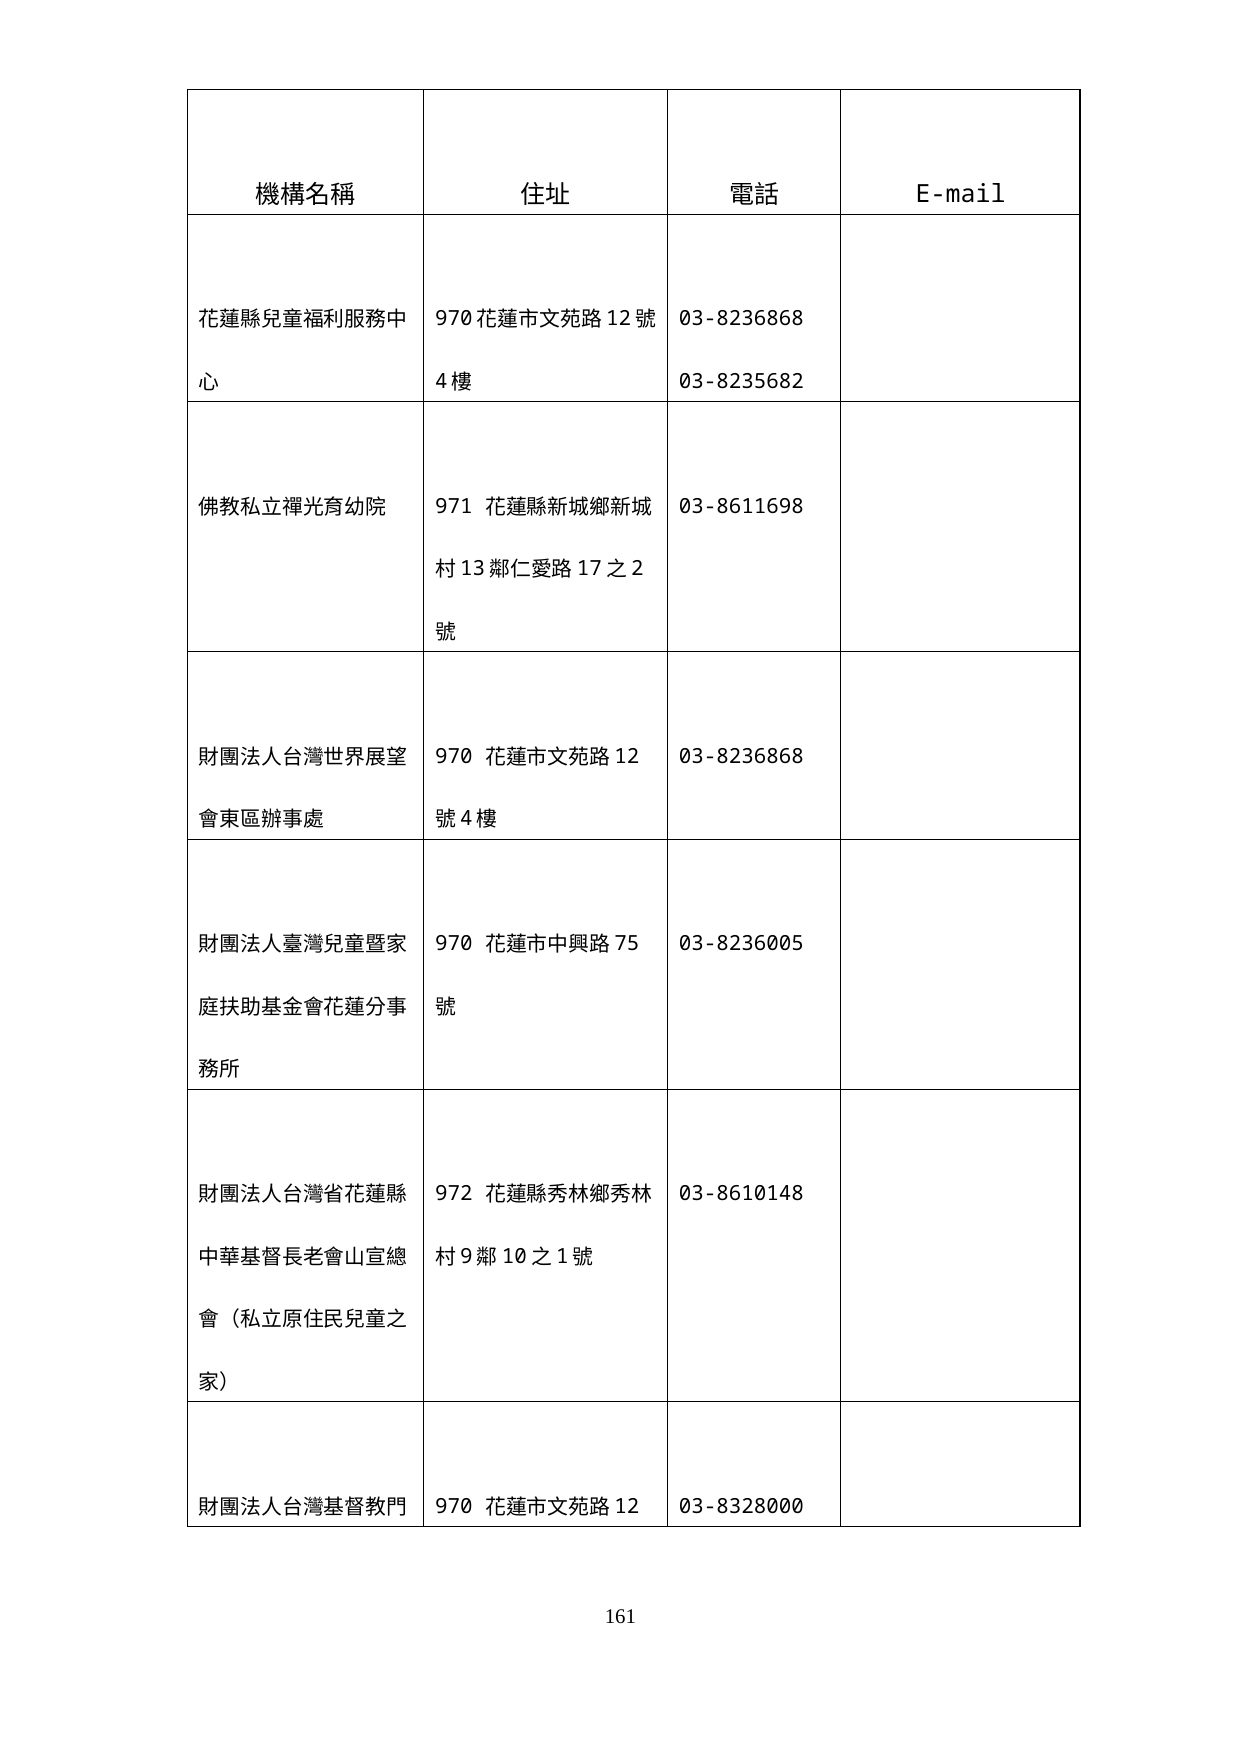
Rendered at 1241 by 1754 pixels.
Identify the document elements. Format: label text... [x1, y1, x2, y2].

table_cell [841, 402, 1079, 651]
table_cell 03-8236868 [668, 652, 840, 839]
table_cell 970 花蓮市文苑路12號4樓 [424, 652, 667, 839]
table_cell [841, 1090, 1079, 1401]
table_cell 03-8611698 [668, 402, 840, 651]
table_cell 970 花蓮市中興路75號 [424, 840, 667, 1089]
table_cell 970 花蓮市文苑路12 [424, 1402, 667, 1526]
table_cell 970花蓮市文苑路12號4樓 [424, 215, 667, 401]
table_header 住址 [424, 90, 667, 214]
table_header 電話 [668, 90, 840, 214]
table_cell [841, 1402, 1079, 1526]
table_cell [841, 215, 1079, 401]
table_cell 972 花蓮縣秀林鄉秀林村9鄰10之1號 [424, 1090, 667, 1401]
table_cell 佛教私立禪光育幼院 [188, 402, 423, 651]
table_cell 財團法人台灣世界展望會東區辦事處 [188, 652, 423, 839]
table_cell 03-8236005 [668, 840, 840, 1089]
table_cell [841, 840, 1079, 1089]
table_cell [841, 652, 1079, 839]
table_header 機構名稱 [188, 90, 423, 214]
table_cell 花蓮縣兒童福利服務中心 [188, 215, 423, 401]
table_cell 971 花蓮縣新城鄉新城村13鄰仁愛路17之2號 [424, 402, 667, 651]
table_cell 03-8610148 [668, 1090, 840, 1401]
table_cell 03-8236868 03-8235682 [668, 215, 840, 401]
table_cell 財團法人台灣基督教門 [188, 1402, 423, 1526]
table_cell 財團法人台灣省花蓮縣中華基督長老會山宣總會（私立原住民兒童之家） [188, 1090, 423, 1401]
table_cell 03-8328000 [668, 1402, 840, 1526]
table_header E-mail [841, 90, 1079, 214]
table_cell 財團法人臺灣兒童暨家庭扶助基金會花蓮分事務所 [188, 840, 423, 1089]
